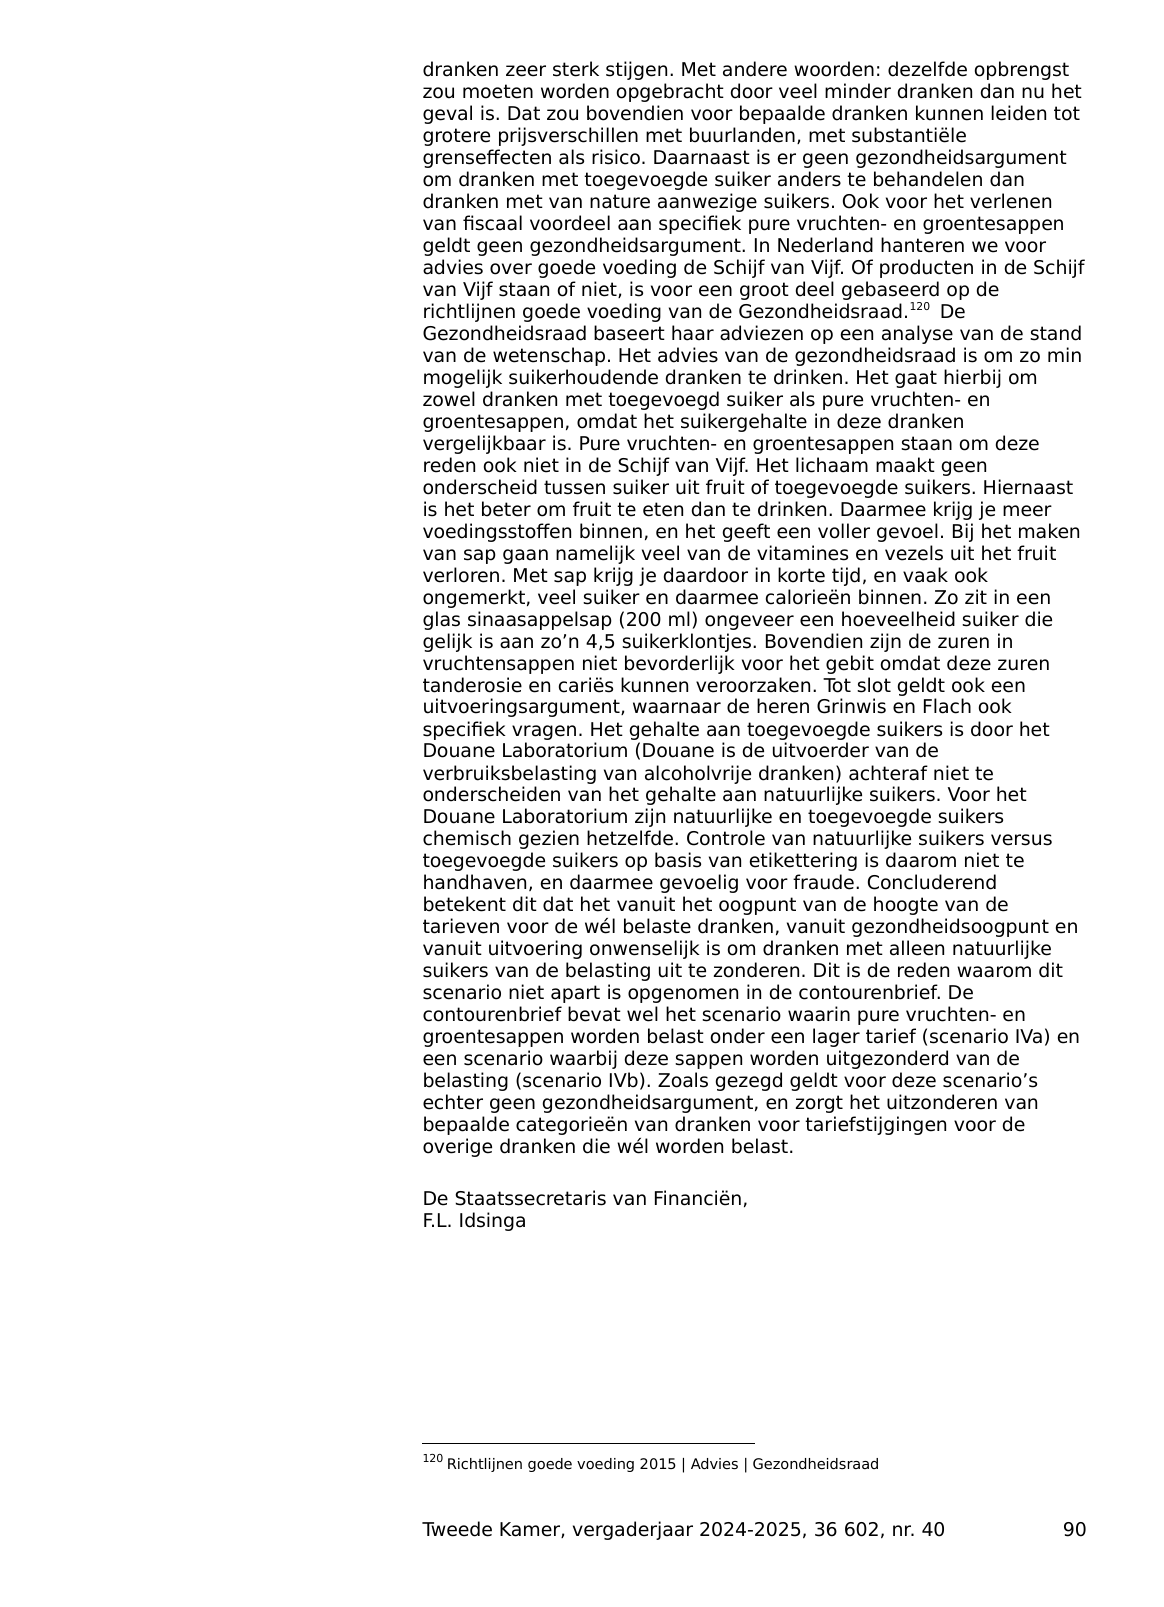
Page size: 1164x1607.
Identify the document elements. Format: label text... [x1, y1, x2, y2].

text dranken zeer sterk stijgen. Met andere woorden: dezelfde opbrengst zou moeten worden opgebracht door veel minder dranken dan nu het geval is. Dat zou bovendien voor bepaalde dranken kunnen leiden tot grotere prijsverschillen met buurlanden, met substantiële grenseffecten als risico. Daarnaast is er geen gezondheidsargument om dranken met toegevoegde suiker anders te behandelen dan dranken met van nature aanwezige suikers. Ook voor het verlenen van fiscaal voordeel aan specifiek pure vruchten- en groentesappen geldt geen gezondheidsargument. In Nederland hanteren we voor advies over goede voeding de Schijf van Vijf. Of producten in de Schijf van Vijf staan of niet, is voor een groot deel gebaseerd op de richtlijnen goede voeding van de Gezondheidsraad. De Gezondheidsraad baseert haar adviezen op een analyse van de stand van de wetenschap. Het advies van de gezondheidsraad is om zo min mogelijk suikerhoudende dranken te drinken. Het gaat hierbij om zowel dranken met toegevoegd suiker als pure vruchten- en groentesappen, omdat het suikergehalte in deze dranken vergelijkbaar is. Pure vruchten- en groentesappen staan om deze reden ook niet in de Schijf van Vijf. Het lichaam maakt geen onderscheid tussen suiker uit fruit of toegevoegde suikers. Hiernaast is het beter om fruit te eten dan te drinken. Daarmee krijg je meer voedingsstoffen binnen, en het geeft een voller gevoel. Bij het maken van sap gaan namelijk veel van de vitamines en vezels uit het fruit verloren. Met sap krijg je daardoor in korte tijd, en vaak ook ongemerkt, veel suiker en daarmee calorieën binnen. Zo zit in een glas sinaasappelsap (200 ml) ongeveer een hoeveelheid suiker die gelijk is aan zo’n 4,5 suikerklontjes. Bovendien zijn de zuren in vruchtensappen niet bevorderlijk voor het gebit omdat deze zuren tanderosie en cariës kunnen veroorzaken. Tot slot geldt ook een uitvoeringsargument, waarnaar de heren Grinwis en Flach ook specifiek vragen. Het gehalte aan toegevoegde suikers is door het Douane Laboratorium (Douane is de uitvoerder van de verbruiksbelasting van alcoholvrije dranken) achteraf niet te onderscheiden van het gehalte aan natuurlijke suikers. Voor het Douane Laboratorium zijn natuurlijke en toegevoegde suikers chemisch gezien hetzelfde. Controle van natuurlijke suikers versus toegevoegde suikers op basis van etikettering is daarom niet te handhaven, en daarmee gevoelig voor fraude. Concluderend betekent dit dat het vanuit het oogpunt van de hoogte van de tarieven voor de wél belaste dranken, vanuit gezondheidsoogpunt en vanuit uitvoering onwenselijk is om dranken met alleen natuurlijke suikers van de belasting uit te zonderen. Dit is de reden waarom dit scenario niet apart is opgenomen in de contourenbrief. De contourenbrief bevat wel het scenario waarin pure vruchten- en groentesappen worden belast onder een lager tarief (scenario IVa) en een scenario waarbij deze sappen worden uitgezonderd van de belasting (scenario IVb). Zoals gezegd geldt voor deze scenario’s echter geen gezondheidsargument, en zorgt het uitzonderen van bepaalde categorieën van dranken voor tariefstijgingen voor de overige dranken die wél worden belast. [422, 59, 1087, 1158]
text De Staatssecretaris van Financiën, F.L. Idsinga [422, 1188, 1087, 1232]
text Richtlijnen goede voeding 2015 | Advies | Gezondheidsraad [422, 1452, 1087, 1474]
